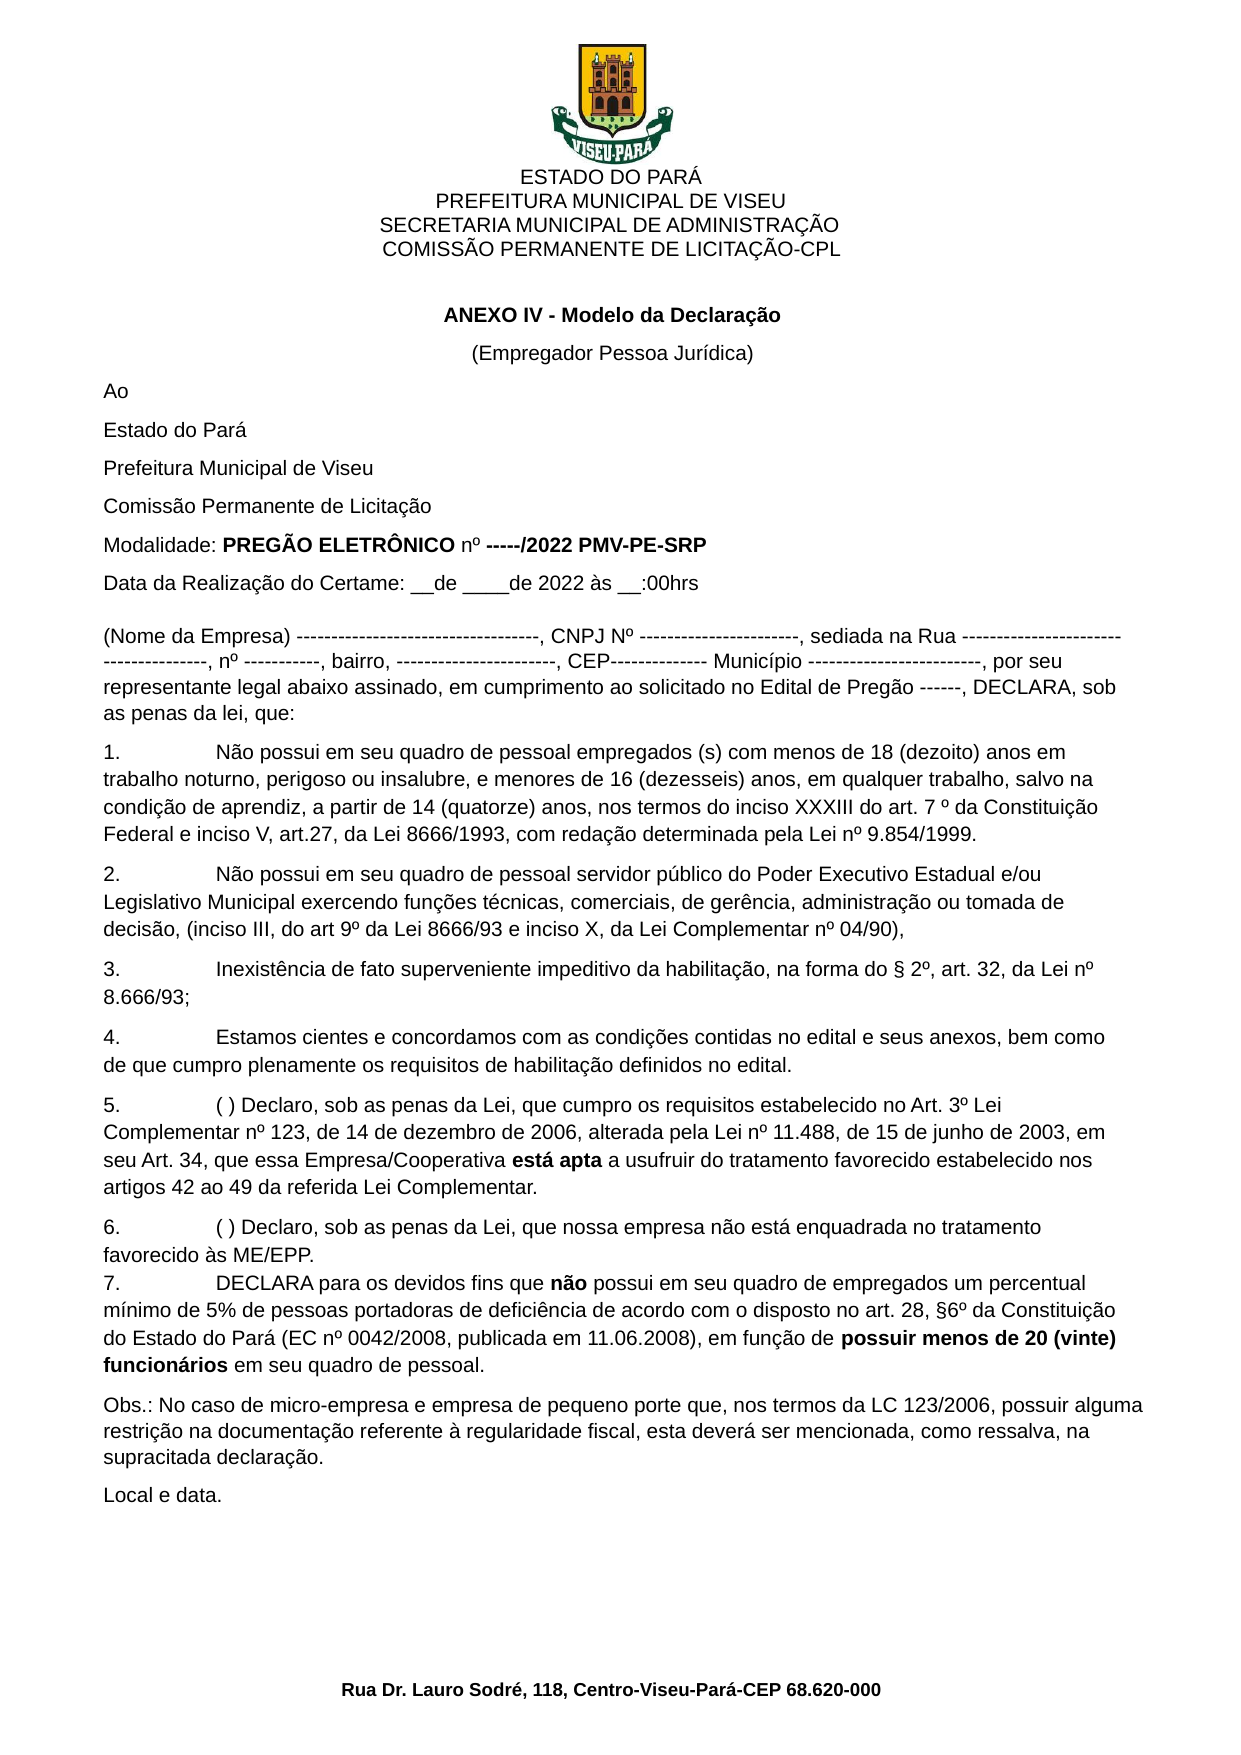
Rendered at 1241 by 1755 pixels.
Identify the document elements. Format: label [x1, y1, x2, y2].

picture [551, 44, 674, 165]
